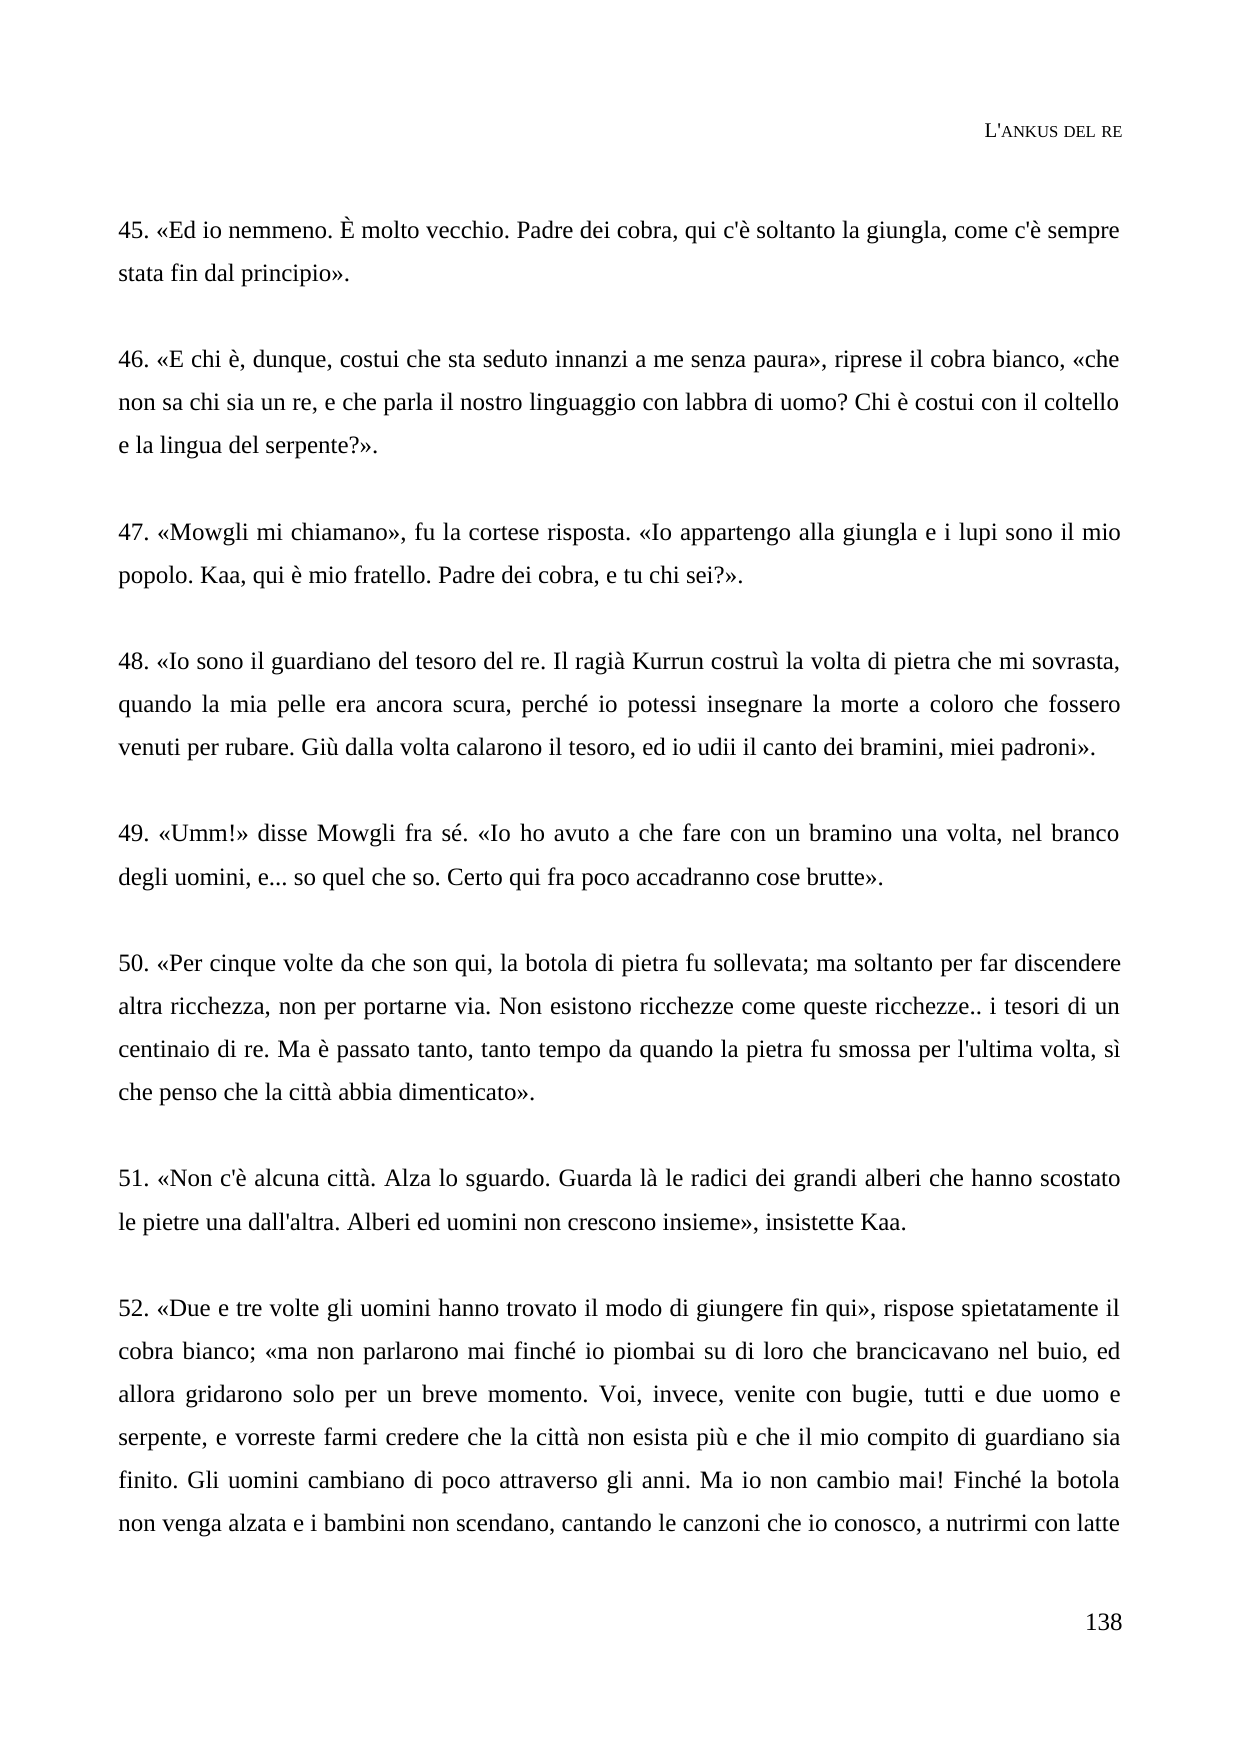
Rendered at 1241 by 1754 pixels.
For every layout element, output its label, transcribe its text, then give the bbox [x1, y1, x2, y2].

text 47. «Mowgli mi chiamano», fu la cortese risposta. «Io appartengo alla giungla e i lupi sono il mio popolo. Kaa, qui è mio fratello. Padre dei cobra, e tu chi sei?». [118, 517, 1122, 588]
text 52. «Due e tre volte gli uomini hanno trovato il modo di giungere fin qui», rispose spietatamente il cobra bianco; «ma non parlarono mai finché io piombai su di loro che brancicavano nel buio, ed allora gridarono solo per un breve momento. Voi, invece, venite con bugie, tutti e due uomo e serpente, e vorreste farmi credere che la città non esista più e che il mio compito di guardiano sia finito. Gli uomini cambiano di poco attraverso gli anni. Ma io non cambio mai! Finché la botola non venga alzata e i bambini non scendano, cantando le canzoni che io conosco, a nutrirmi con latte [118, 1293, 1122, 1537]
text 49. «Umm!» disse Mowgli fra sé. «Io ho avuto a che fare con un bramino una volta, nel branco degli uomini, e... so quel che so. Certo qui fra poco accadranno cose brutte». [118, 818, 1122, 890]
text 50. «Per cinque volte da che son qui, la botola di pietra fu sollevata; ma soltanto per far discendere altra ricchezza, non per portarne via. Non esistono ricchezze come queste ricchezze.. i tesori di un centinaio di re. Ma è passato tanto, tanto tempo da quando la pietra fu smossa per l'ultima volta, sì che penso che la città abbia dimenticato». [118, 948, 1122, 1106]
text 45. «Ed io nemmeno. È molto vecchio. Padre dei cobra, qui c'è soltanto la giungla, come c'è sempre stata fin dal principio». [118, 215, 1122, 287]
text 51. «Non c'è alcuna città. Alza lo sguardo. Guarda là le radici dei grandi alberi che hanno scostato le pietre una dall'altra. Alberi ed uomini non crescono insieme», insistette Kaa. [118, 1163, 1122, 1235]
text 46. «E chi è, dunque, costui che sta seduto innanzi a me senza paura», riprese il cobra bianco, «che non sa chi sia un re, e che parla il nostro linguaggio con labbra di uomo? Chi è costui con il coltello e la lingua del serpente?». [118, 344, 1122, 459]
text 48. «Io sono il guardiano del tesoro del re. Il ragià Kurrun costruì la volta di pietra che mi sovrasta, quando la mia pelle era ancora scura, perché io potessi insegnare la morte a coloro che fossero venuti per rubare. Giù dalla volta calarono il tesoro, ed io udii il canto dei bramini, miei padroni». [118, 646, 1122, 761]
